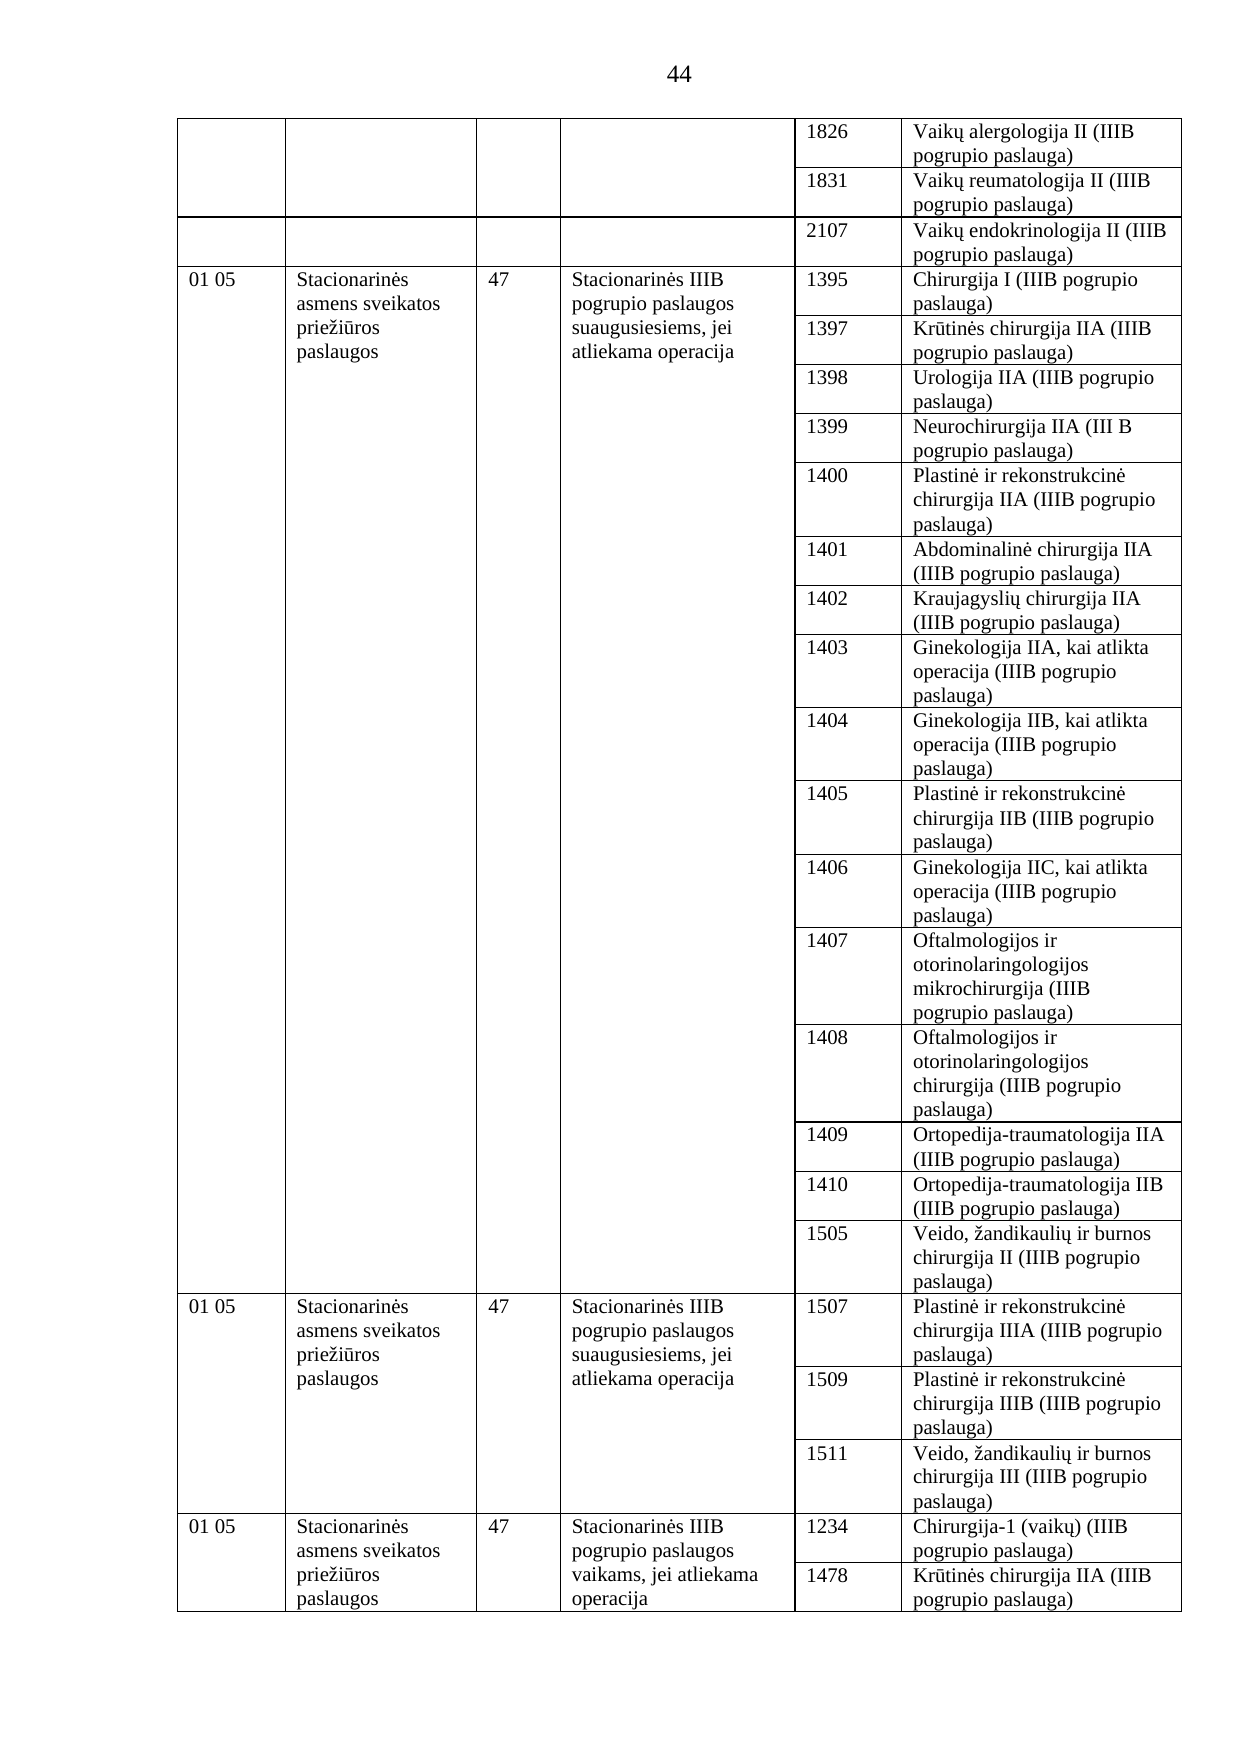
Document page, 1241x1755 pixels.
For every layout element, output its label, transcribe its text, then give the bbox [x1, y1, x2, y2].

table_cell Veido, žandikaulių ir burnos chirurgija II (IIIB pogrupio paslauga) [902, 1221, 1181, 1293]
table_cell Urologija IIA (IIIB pogrupio paslauga) [902, 365, 1181, 413]
table_cell 2107 [796, 218, 901, 266]
table_cell [561, 119, 794, 216]
table_cell 1403 [796, 635, 901, 707]
table_cell 01 05 [178, 1294, 285, 1513]
table_cell [561, 218, 794, 266]
table_cell [477, 119, 560, 216]
table_cell Plastinė ir rekonstrukcinė chirurgija IIB (IIIB pogrupio paslauga) [902, 781, 1181, 853]
table_cell Abdominalinė chirurgija IIA (IIIB pogrupio paslauga) [902, 537, 1181, 585]
table_cell Veido, žandikaulių ir burnos chirurgija III (IIIB pogrupio paslauga) [902, 1440, 1181, 1513]
table_cell 1505 [796, 1221, 901, 1293]
table_cell Vaikų reumatologija II (IIIB pogrupio paslauga) [902, 168, 1181, 216]
table_cell 1402 [796, 586, 901, 634]
table_cell Krūtinės chirurgija IIA (IIIB pogrupio paslauga) [902, 316, 1181, 364]
table_cell [286, 218, 476, 266]
table_cell 1400 [796, 463, 901, 536]
table_cell Plastinė ir rekonstrukcinė chirurgija IIIA (IIIB pogrupio paslauga) [902, 1294, 1181, 1366]
table_cell Ortopedija-traumatologija IIB (IIIB pogrupio paslauga) [902, 1172, 1181, 1220]
table_cell 1404 [796, 708, 901, 780]
table_cell Oftalmologijos ir otorinolaringologijos mikrochirurgija (IIIB pogrupio paslauga) [902, 928, 1181, 1024]
table_cell [178, 218, 285, 266]
table_cell 1511 [796, 1440, 901, 1513]
table_cell 1397 [796, 316, 901, 364]
table_cell Plastinė ir rekonstrukcinė chirurgija IIA (IIIB pogrupio paslauga) [902, 463, 1181, 536]
table_cell 1401 [796, 537, 901, 585]
table_cell Vaikų alergologija II (IIIB pogrupio paslauga) [902, 119, 1181, 167]
table_cell Chirurgija-1 (vaikų) (IIIB pogrupio paslauga) [902, 1514, 1181, 1562]
table_cell Vaikų endokrinologija II (IIIB pogrupio paslauga) [902, 218, 1181, 266]
table_cell Oftalmologijos ir otorinolaringologijos chirurgija (IIIB pogrupio paslauga) [902, 1025, 1181, 1121]
table_cell Stacionarinės asmens sveikatos priežiūros paslaugos [286, 1294, 476, 1513]
table_cell 1831 [796, 168, 901, 216]
table_cell [178, 119, 285, 216]
table_cell 1395 [796, 267, 901, 315]
table_cell 1407 [796, 928, 901, 1024]
table_cell Krūtinės chirurgija IIA (IIIB pogrupio paslauga) [902, 1563, 1181, 1611]
table_cell 1509 [796, 1367, 901, 1439]
table_cell [477, 218, 560, 266]
table_cell 47 [477, 267, 560, 1293]
table_cell Ginekologija IIC, kai atlikta operacija (IIIB pogrupio paslauga) [902, 855, 1181, 927]
table_cell Ginekologija IIA, kai atlikta operacija (IIIB pogrupio paslauga) [902, 635, 1181, 707]
table_cell 1409 [796, 1123, 901, 1171]
table_cell Neurochirurgija IIA (III B pogrupio paslauga) [902, 414, 1181, 462]
table_cell Ortopedija-traumatologija IIA (IIIB pogrupio paslauga) [902, 1123, 1181, 1171]
table_cell 47 [477, 1514, 560, 1611]
table_cell Stacionarinės asmens sveikatos priežiūros paslaugos [286, 267, 476, 1293]
table_cell 01 05 [178, 1514, 285, 1611]
table_cell Stacionarinės IIIB pogrupio paslaugos vaikams, jei atliekama operacija [561, 1514, 794, 1611]
table_cell 1507 [796, 1294, 901, 1366]
table_cell 1408 [796, 1025, 901, 1121]
table_cell Kraujagyslių chirurgija IIA (IIIB pogrupio paslauga) [902, 586, 1181, 634]
table_cell 1826 [796, 119, 901, 167]
table_cell Stacionarinės IIIB pogrupio paslaugos suaugusiesiems, jei atliekama operacija [561, 267, 794, 1293]
table_cell 1410 [796, 1172, 901, 1220]
table_cell Ginekologija IIB, kai atlikta operacija (IIIB pogrupio paslauga) [902, 708, 1181, 780]
table_cell 1405 [796, 781, 901, 853]
table_cell 1478 [796, 1563, 901, 1611]
table_cell 1406 [796, 855, 901, 927]
table_cell 1399 [796, 414, 901, 462]
table_cell 01 05 [178, 267, 285, 1293]
table_cell [286, 119, 476, 216]
table_cell 1398 [796, 365, 901, 413]
table_cell Plastinė ir rekonstrukcinė chirurgija IIIB (IIIB pogrupio paslauga) [902, 1367, 1181, 1439]
table_cell Stacionarinės IIIB pogrupio paslaugos suaugusiesiems, jei atliekama operacija [561, 1294, 794, 1513]
table_cell 47 [477, 1294, 560, 1513]
table_cell 1234 [796, 1514, 901, 1562]
table_cell Chirurgija I (IIIB pogrupio paslauga) [902, 267, 1181, 315]
table_cell Stacionarinės asmens sveikatos priežiūros paslaugos [286, 1514, 476, 1611]
